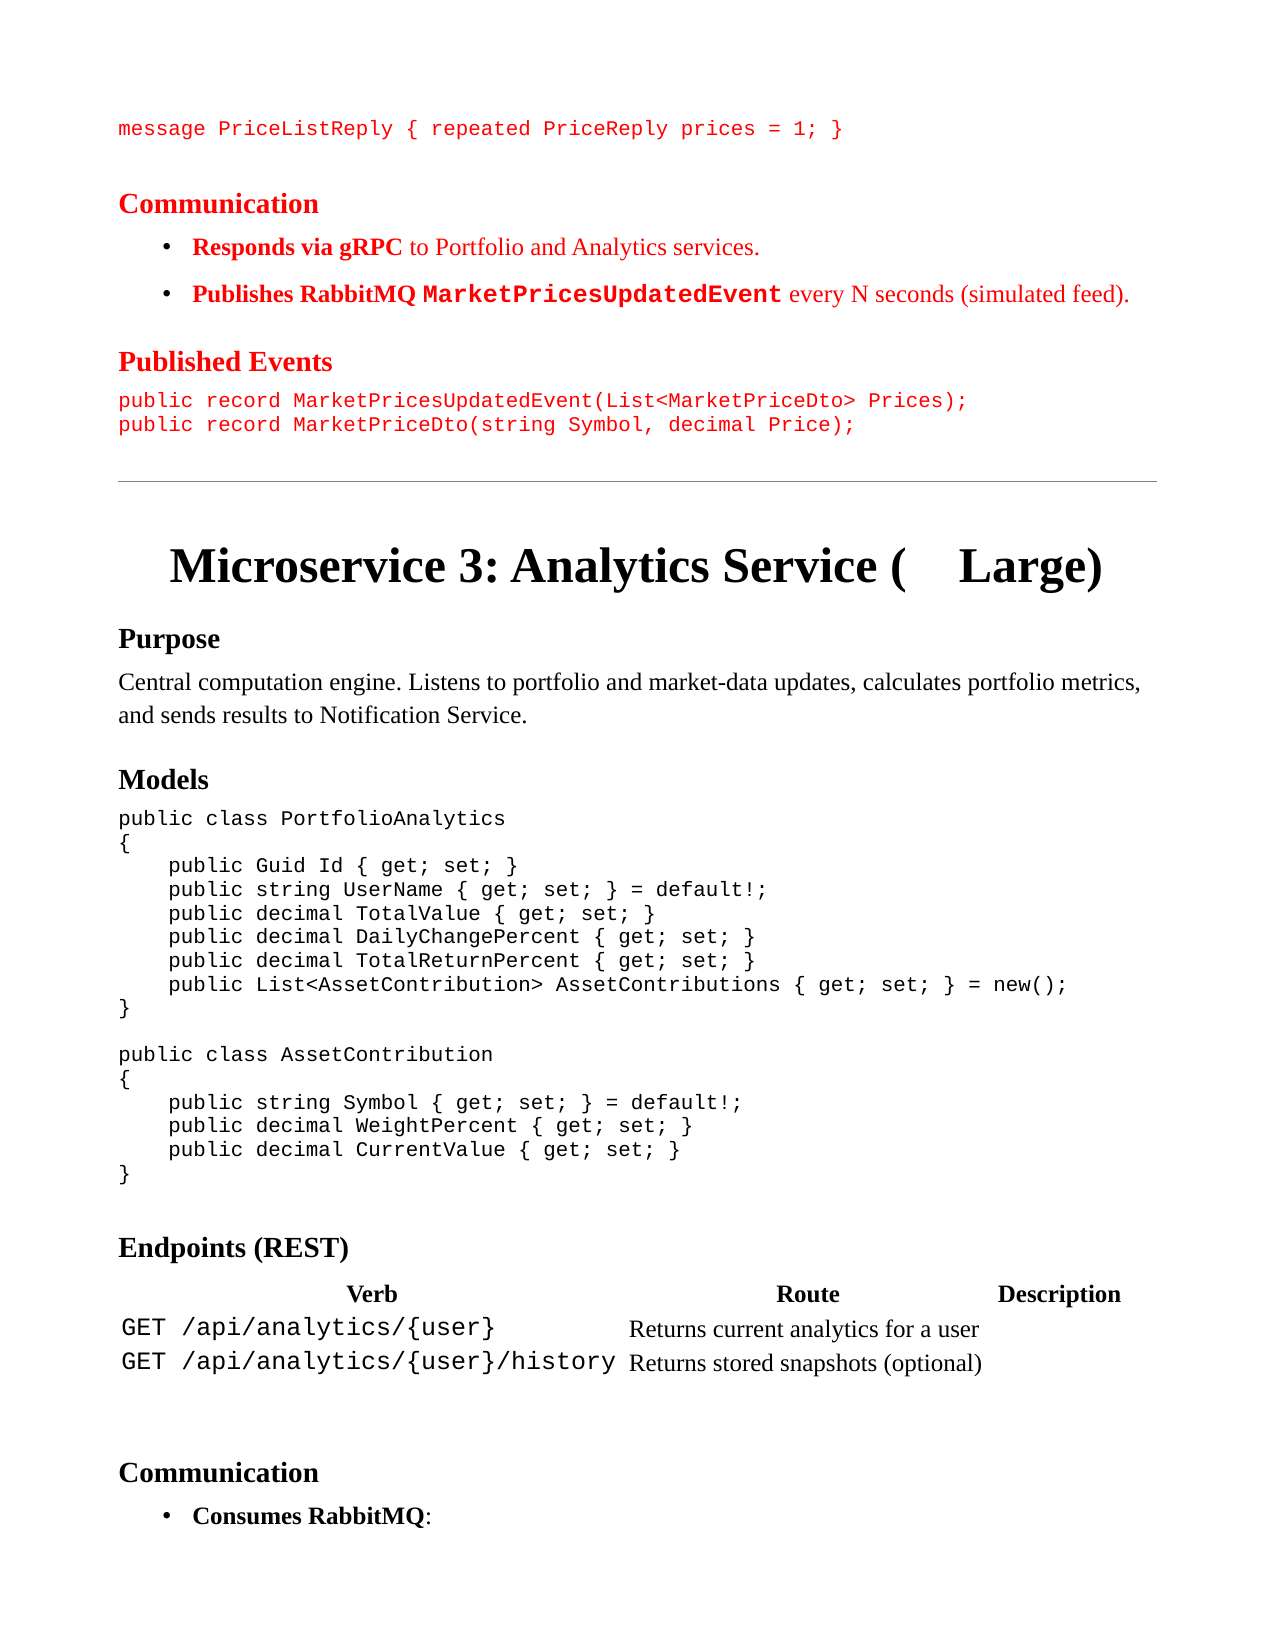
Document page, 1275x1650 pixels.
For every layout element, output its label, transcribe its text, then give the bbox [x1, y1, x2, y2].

table_header Verb [118, 1276, 626, 1311]
table_cell GET /api/analytics/{user} [118, 1311, 626, 1346]
text public List<AssetContribution> AssetContributions { get; set; } = new(); [118, 973, 1157, 997]
text public string Symbol { get; set; } = default!; [118, 1092, 1157, 1115]
text { [118, 1068, 1157, 1092]
table_header Description [990, 1276, 1129, 1311]
text public decimal DailyChangePercent { get; set; } [118, 926, 1157, 950]
list Consumes RabbitMQ: [162, 1501, 1157, 1530]
text public class PortfolioAnalytics [118, 808, 1157, 832]
text public string UserName { get; set; } = default!; [118, 879, 1157, 903]
list Publishes RabbitMQ MarketPricesUpdatedEvent every N seconds (simulated feed). [162, 279, 1157, 310]
text } [118, 1163, 1157, 1186]
text public decimal WeightPercent { get; set; } [118, 1115, 1157, 1139]
text public decimal CurrentValue { get; set; } [118, 1139, 1157, 1163]
text public record MarketPriceDto(string Symbol, decimal Price); [118, 414, 1157, 437]
table_cell GET /api/analytics/{user}/history [118, 1346, 626, 1380]
text public Guid Id { get; set; } [118, 855, 1157, 879]
subtitle Communication [118, 186, 1157, 219]
subtitle Endpoints (REST) [118, 1230, 1157, 1264]
subtitle 🧩 Microservice 3: Analytics Service (🔵 Large) [118, 536, 1157, 594]
text public decimal TotalReturnPercent { get; set; } [118, 950, 1157, 973]
text public record MarketPricesUpdatedEvent(List<MarketPriceDto> Prices); [118, 390, 1157, 414]
table_cell Returns stored snapshots (optional) [626, 1346, 990, 1380]
text public class AssetContribution [118, 1044, 1157, 1068]
table_cell Returns current analytics for a user [626, 1311, 990, 1346]
list Responds via gRPC to Portfolio and Analytics services. [162, 232, 1157, 261]
subtitle Communication [118, 1455, 1157, 1489]
table_cell [990, 1346, 1129, 1380]
subtitle Published Events [118, 344, 1157, 378]
subtitle Models [118, 762, 1157, 796]
subtitle Purpose [118, 621, 1157, 654]
text message PriceListReply { repeated PriceReply prices = 1; } [118, 118, 1157, 142]
text } [118, 997, 1157, 1021]
table_header Route [626, 1276, 990, 1311]
text public decimal TotalValue { get; set; } [118, 903, 1157, 926]
table_cell [990, 1311, 1129, 1346]
text { [118, 832, 1157, 855]
text Central computation engine. Listens to portfolio and market-data updates, calculates portfolio metrics, and sends results to Notification Service. [118, 667, 1157, 728]
